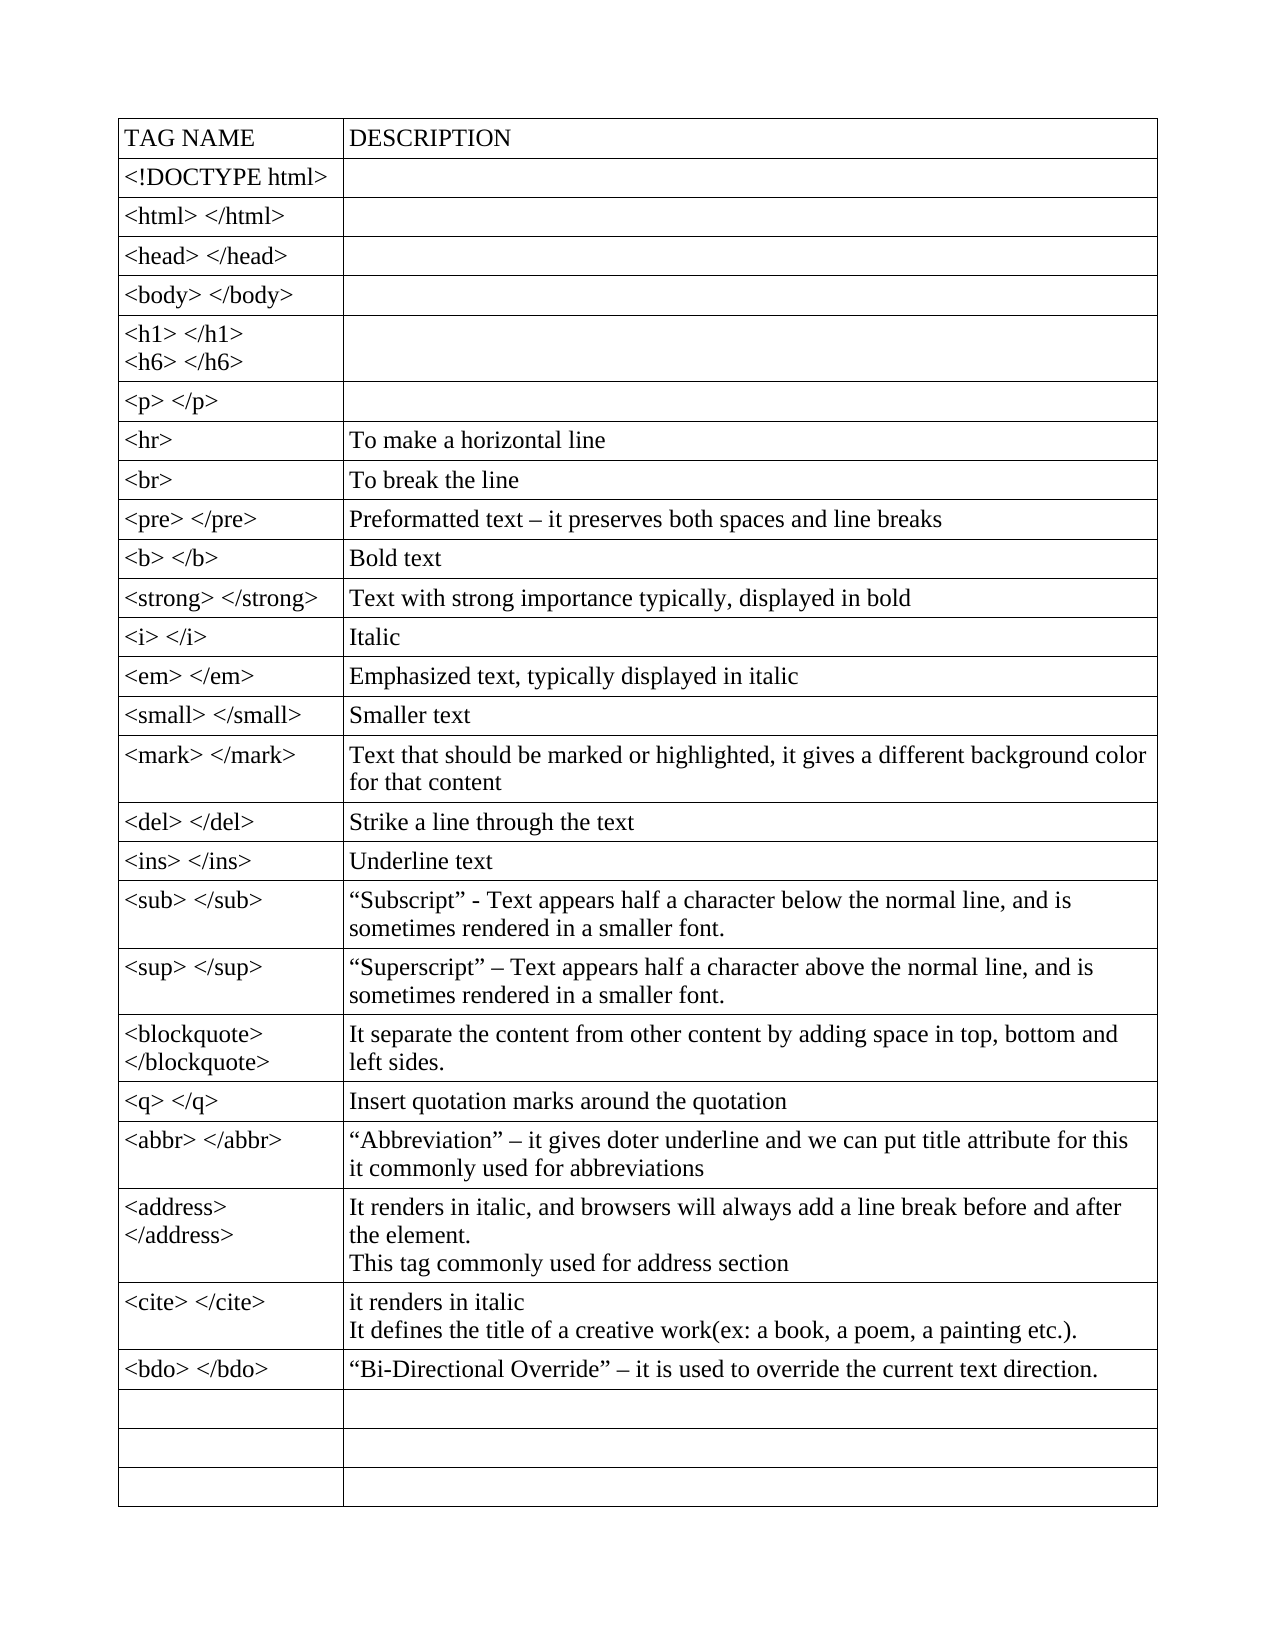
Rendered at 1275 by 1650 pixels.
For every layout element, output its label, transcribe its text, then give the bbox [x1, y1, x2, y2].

table_cell Emphasized text, typically displayed in italic [344, 657, 1157, 696]
table_cell <em> </em> [119, 657, 343, 696]
table_cell Italic [344, 618, 1157, 656]
table_cell [344, 1429, 1157, 1467]
table_cell Text with strong importance typically, displayed in bold [344, 579, 1157, 617]
table_cell <br> [119, 461, 343, 499]
table_header DESCRIPTION [344, 119, 1157, 157]
table_cell <b> </b> [119, 540, 343, 578]
table_cell <h1> </h1> <h6> </h6> [119, 316, 343, 381]
table_cell <head> </head> [119, 237, 343, 275]
table_cell <address> </address> [119, 1189, 343, 1282]
table_cell Preformatted text – it preserves both spaces and line breaks [344, 500, 1157, 538]
table_cell <p> </p> [119, 382, 343, 421]
table_cell “Superscript” – Text appears half a character above the normal line, and is sometimes rendered in a smaller font. [344, 949, 1157, 1014]
table_cell “Bi-Directional Override” – it is used to override the current text direction. [344, 1350, 1157, 1388]
table_cell <small> </small> [119, 697, 343, 735]
table_cell To break the line [344, 461, 1157, 499]
table_cell Insert quotation marks around the quotation [344, 1082, 1157, 1121]
table_cell it renders in italic It defines the title of a creative work(ex: a book, a poem, a painting etc.). [344, 1283, 1157, 1349]
table_cell Smaller text [344, 697, 1157, 735]
table_cell <cite> </cite> [119, 1283, 343, 1349]
table_cell [344, 276, 1157, 314]
table_cell <body> </body> [119, 276, 343, 314]
table_cell Strike a line through the text [344, 803, 1157, 841]
table_cell [344, 159, 1157, 197]
table_cell <html> </html> [119, 198, 343, 236]
table_cell <sup> </sup> [119, 949, 343, 1014]
table_cell <abbr> </abbr> [119, 1122, 343, 1188]
table_cell <sub> </sub> [119, 881, 343, 947]
table_cell <q> </q> [119, 1082, 343, 1121]
table_cell Text that should be marked or highlighted, it gives a different background color for that content [344, 736, 1157, 802]
table_cell <blockquote> </blockquote> [119, 1015, 343, 1081]
table_cell <!DOCTYPE html> [119, 159, 343, 197]
table_cell <hr> [119, 422, 343, 460]
table_cell <strong> </strong> [119, 579, 343, 617]
table_cell [344, 1468, 1157, 1506]
table_cell Bold text [344, 540, 1157, 578]
table_cell To make a horizontal line [344, 422, 1157, 460]
table_cell [344, 1390, 1157, 1428]
table_cell <mark> </mark> [119, 736, 343, 802]
table_cell <i> </i> [119, 618, 343, 656]
table_cell It renders in italic, and browsers will always add a line break before and after the element. This tag commonly used for address section [344, 1189, 1157, 1282]
table_cell <bdo> </bdo> [119, 1350, 343, 1388]
table_cell [344, 316, 1157, 381]
table_cell <pre> </pre> [119, 500, 343, 538]
table_cell [344, 198, 1157, 236]
table_cell It separate the content from other content by adding space in top, bottom and left sides. [344, 1015, 1157, 1081]
table_cell [119, 1390, 343, 1428]
table_cell [119, 1429, 343, 1467]
table_cell Underline text [344, 842, 1157, 880]
table_cell <del> </del> [119, 803, 343, 841]
table_cell “Abbreviation” – it gives doter underline and we can put title attribute for this it commonly used for abbreviations [344, 1122, 1157, 1188]
table_cell “Subscript” - Text appears half a character below the normal line, and is sometimes rendered in a smaller font. [344, 881, 1157, 947]
table_cell <ins> </ins> [119, 842, 343, 880]
table_cell [344, 382, 1157, 421]
table_cell [119, 1468, 343, 1506]
table_cell [344, 237, 1157, 275]
table_header TAG NAME [119, 119, 343, 157]
